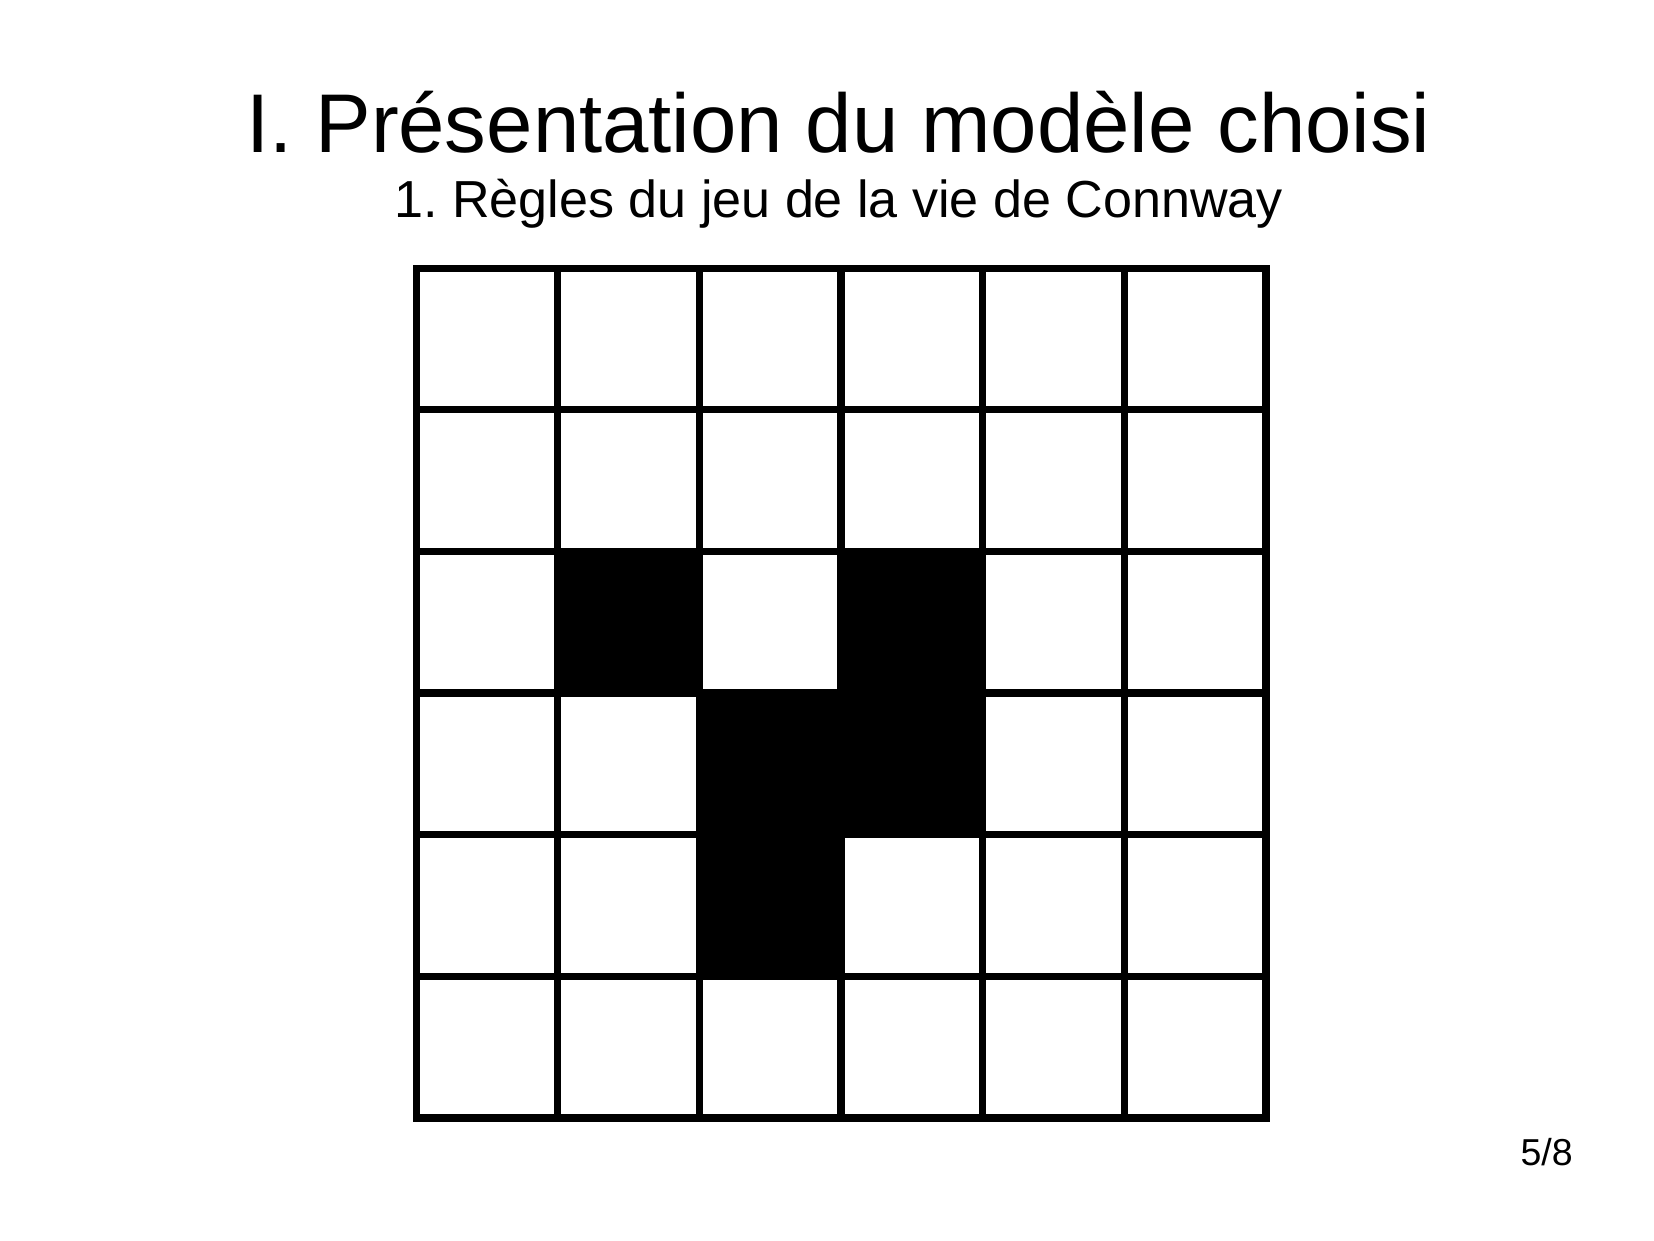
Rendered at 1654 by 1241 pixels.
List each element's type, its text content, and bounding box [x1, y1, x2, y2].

title I. Présentation du modèle choisi 1. Règles du jeu de la vie de Connway [82, 49, 1595, 257]
picture [413, 265, 1270, 1123]
text_box <number>/8 [1505, 1124, 1654, 1182]
